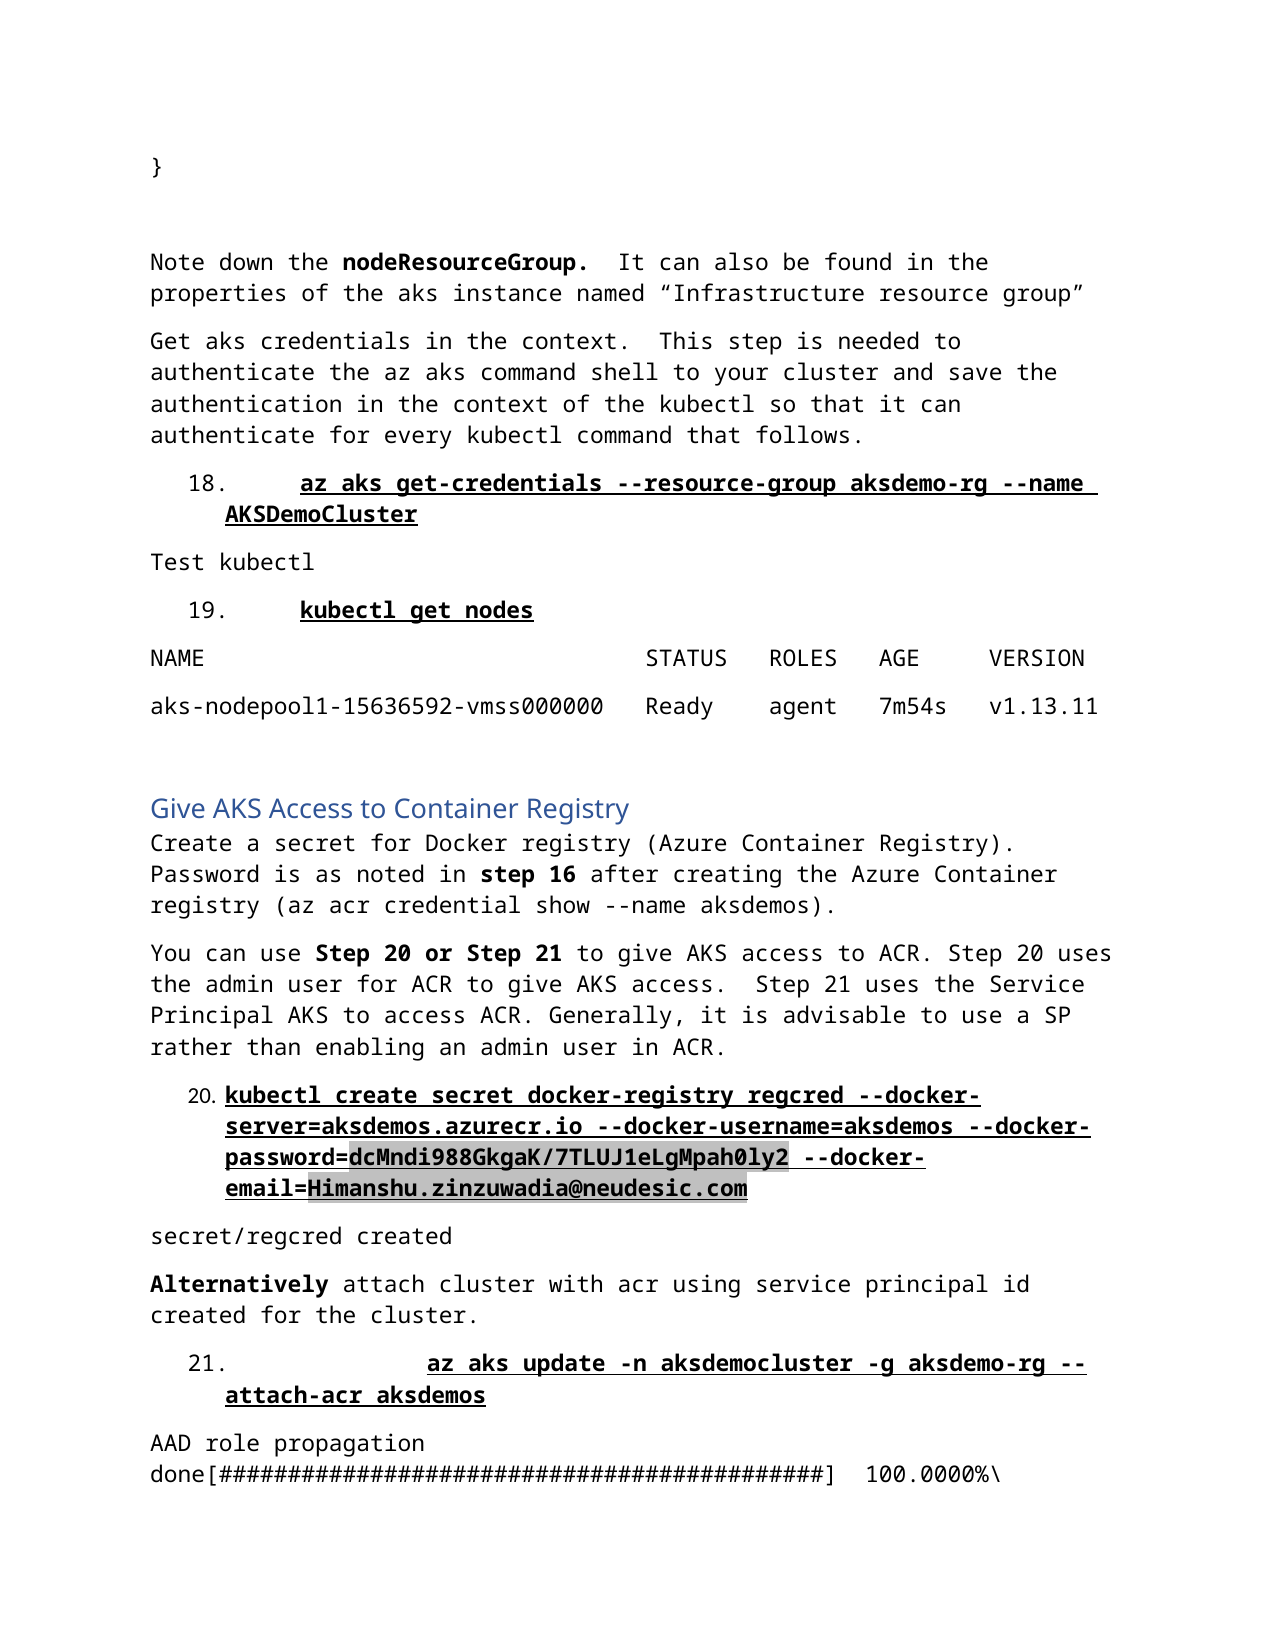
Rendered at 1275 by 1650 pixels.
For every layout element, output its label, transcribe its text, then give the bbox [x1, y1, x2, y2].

list az aks update -n aksdemocluster -g aksdemo-rg --attach-acr aksdemos [187, 1347, 1125, 1410]
subtitle Give AKS Access to Container Registry [150, 789, 1125, 826]
text Test kubectl [150, 546, 1125, 577]
text Note down the nodeResourceGroup. It can also be found in the properties of the aks instance named “Infrastructure resource group” [150, 246, 1125, 308]
text AAD role propagation done[############################################] 100.0000%\ [150, 1426, 1125, 1489]
text You can use Step 20 or Step 21 to give AKS access to ACR. Step 20 uses the admin user for ACR to give AKS access. Step 21 uses the Service Principal AKS to access ACR. Generally, it is advisable to use a SP rather than enabling an admin user in ACR. [150, 937, 1125, 1062]
text } [150, 150, 1125, 181]
list az aks get-credentials --resource-group aksdemo-rg --name AKSDemoCluster [187, 467, 1125, 529]
text aks-nodepool1-15636592-vmss000000 Ready agent 7m54s v1.13.11 [150, 689, 1125, 721]
list kubectl create secret docker-registry regcred --docker-server=aksdemos.azurecr.io --docker-username=aksdemos --docker-password=dcMndi988GkgaK/7TLUJ1eLgMpah0ly2 --docker-email=Himanshu.zinzuwadia@neudesic.com [187, 1078, 1125, 1203]
text NAME STATUS ROLES AGE VERSION [150, 642, 1125, 673]
text Alternatively attach cluster with acr using service principal id created for the cluster. [150, 1268, 1125, 1331]
text Get aks credentials in the context. This step is needed to authenticate the az aks command shell to your cluster and save the authentication in the context of the kubectl so that it can authenticate for every kubectl command that follows. [150, 325, 1125, 450]
list kubectl get nodes [187, 594, 1125, 625]
text secret/regcred created [150, 1220, 1125, 1251]
text Create a secret for Docker registry (Azure Container Registry). Password is as noted in step 16 after creating the Azure Container registry (az acr credential show --name aksdemos). [150, 826, 1125, 920]
